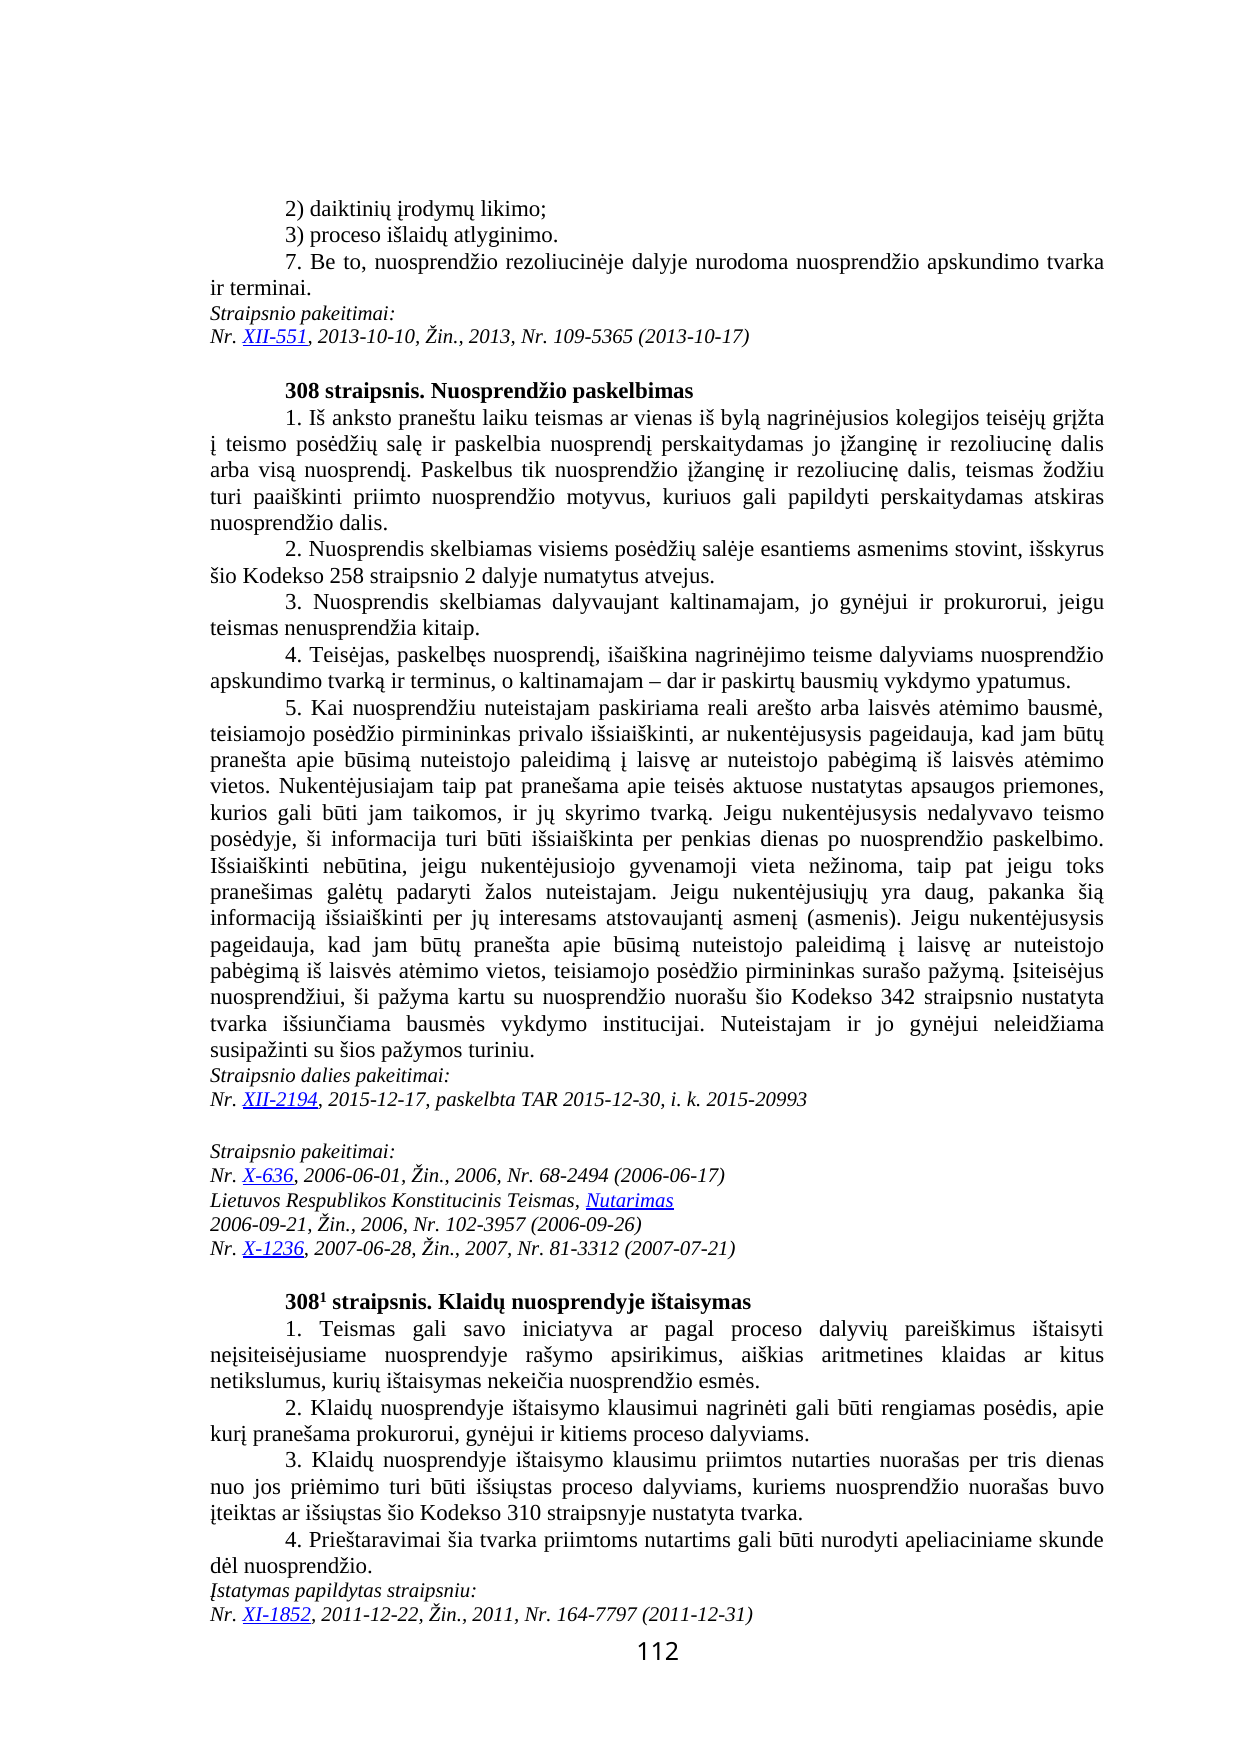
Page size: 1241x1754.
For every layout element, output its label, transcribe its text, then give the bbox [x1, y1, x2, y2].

text Nr. X-1236, 2007-06-28, Žin., 2007, Nr. 81-3312 (2007-07-21) [210, 1236, 1106, 1260]
text 3) proceso išlaidų atlyginimo. [210, 221, 1106, 248]
text 308 straipsnis. Nuosprendžio paskelbimas [210, 377, 1106, 404]
text 2. Nuosprendis skelbiamas visiems posėdžių salėje esantiems asmenims stovint, išskyrus šio Kodekso 258 straipsnio 2 dalyje numatytus atvejus. [210, 535, 1106, 588]
text 1. Teismas gali savo iniciatyva ar pagal proceso dalyvių pareiškimus ištaisyti neįsiteisėjusiame nuosprendyje rašymo apsirikimus, aiškias aritmetines klaidas ar kitus netikslumus, kurių ištaisymas nekeičia nuosprendžio esmės. [210, 1315, 1106, 1394]
text 3. Nuosprendis skelbiamas dalyvaujant kaltinamajam, jo gynėjui ir prokurorui, jeigu teismas nenusprendžia kitaip. [210, 588, 1106, 641]
text 4. Prieštaravimai šia tvarka priimtoms nutartims gali būti nurodyti apeliaciniame skunde dėl nuosprendžio. [210, 1526, 1106, 1578]
text 2. Klaidų nuosprendyje ištaisymo klausimui nagrinėti gali būti rengiamas posėdis, apie kurį pranešama prokurorui, gynėjui ir kitiems proceso dalyviams. [210, 1394, 1106, 1447]
text Straipsnio dalies pakeitimai: [210, 1062, 1106, 1087]
text 7. Be to, nuosprendžio rezoliucinėje dalyje nurodoma nuosprendžio apskundimo tvarka ir terminai. [210, 248, 1106, 300]
text Lietuvos Respublikos Konstitucinis Teismas, Nutarimas [210, 1187, 1106, 1212]
text 2) daiktinių įrodymų likimo; [210, 195, 1106, 221]
text Nr. XII-551, 2013-10-10, Žin., 2013, Nr. 109-5365 (2013-10-17) [210, 324, 1106, 348]
text Nr. XII-2194, 2015-12-17, paskelbta TAR 2015-12-30, i. k. 2015-20993 [210, 1087, 1106, 1111]
text 3081 straipsnis. Klaidų nuosprendyje ištaisymas [210, 1288, 1106, 1315]
text Nr. X-636, 2006-06-01, Žin., 2006, Nr. 68-2494 (2006-06-17) [210, 1163, 1106, 1187]
text 1. Iš anksto praneštu laiku teismas ar vienas iš bylą nagrinėjusios kolegijos teisėjų grįžta į teismo posėdžių salę ir paskelbia nuosprendį perskaitydamas jo įžanginę ir rezoliucinę dalis arba visą nuosprendį. Paskelbus tik nuosprendžio įžanginę ir rezoliucinę dalis, teismas žodžiu turi paaiškinti priimto nuosprendžio motyvus, kuriuos gali papildyti perskaitydamas atskiras nuosprendžio dalis. [210, 404, 1106, 535]
text 3. Klaidų nuosprendyje ištaisymo klausimu priimtos nutarties nuorašas per tris dienas nuo jos priėmimo turi būti išsiųstas proceso dalyviams, kuriems nuosprendžio nuorašas buvo įteiktas ar išsiųstas šio Kodekso 310 straipsnyje nustatyta tvarka. [210, 1447, 1106, 1526]
text Straipsnio pakeitimai: [210, 300, 1106, 324]
text Straipsnio pakeitimai: [210, 1139, 1106, 1163]
text Įstatymas papildytas straipsniu: [210, 1578, 1106, 1602]
text 4. Teisėjas, paskelbęs nuosprendį, išaiškina nagrinėjimo teisme dalyviams nuosprendžio apskundimo tvarką ir terminus, o kaltinamajam – dar ir paskirtų bausmių vykdymo ypatumus. [210, 641, 1106, 693]
text Nr. XI-1852, 2011-12-22, Žin., 2011, Nr. 164-7797 (2011-12-31) [210, 1602, 1106, 1626]
text 5. Kai nuosprendžiu nuteistajam paskiriama reali arešto arba laisvės atėmimo bausmė, teisiamojo posėdžio pirmininkas privalo išsiaiškinti, ar nukentėjusysis pageidauja, kad jam būtų pranešta apie būsimą nuteistojo paleidimą į laisvę ar nuteistojo pabėgimą iš laisvės atėmimo vietos. Nukentėjusiajam taip pat pranešama apie teisės aktuose nustatytas apsaugos priemones, kurios gali būti jam taikomos, ir jų skyrimo tvarką. Jeigu nukentėjusysis nedalyvavo teismo posėdyje, ši informacija turi būti išsiaiškinta per penkias dienas po nuosprendžio paskelbimo. Išsiaiškinti nebūtina, jeigu nukentėjusiojo gyvenamoji vieta nežinoma, taip pat jeigu toks pranešimas galėtų padaryti žalos nuteistajam. Jeigu nukentėjusiųjų yra daug, pakanka šią informaciją išsiaiškinti per jų interesams atstovaujantį asmenį (asmenis). Jeigu nukentėjusysis pageidauja, kad jam būtų pranešta apie būsimą nuteistojo paleidimą į laisvę ar nuteistojo pabėgimą iš laisvės atėmimo vietos, teisiamojo posėdžio pirmininkas surašo pažymą. Įsiteisėjus nuosprendžiui, ši pažyma kartu su nuosprendžio nuorašu šio Kodekso 342 straipsnio nustatyta tvarka išsiunčiama bausmės vykdymo institucijai. Nuteistajam ir jo gynėjui neleidžiama susipažinti su šios pažymos turiniu. [210, 693, 1106, 1062]
text 2006-09-21, Žin., 2006, Nr. 102-3957 (2006-09-26) [210, 1212, 1106, 1236]
